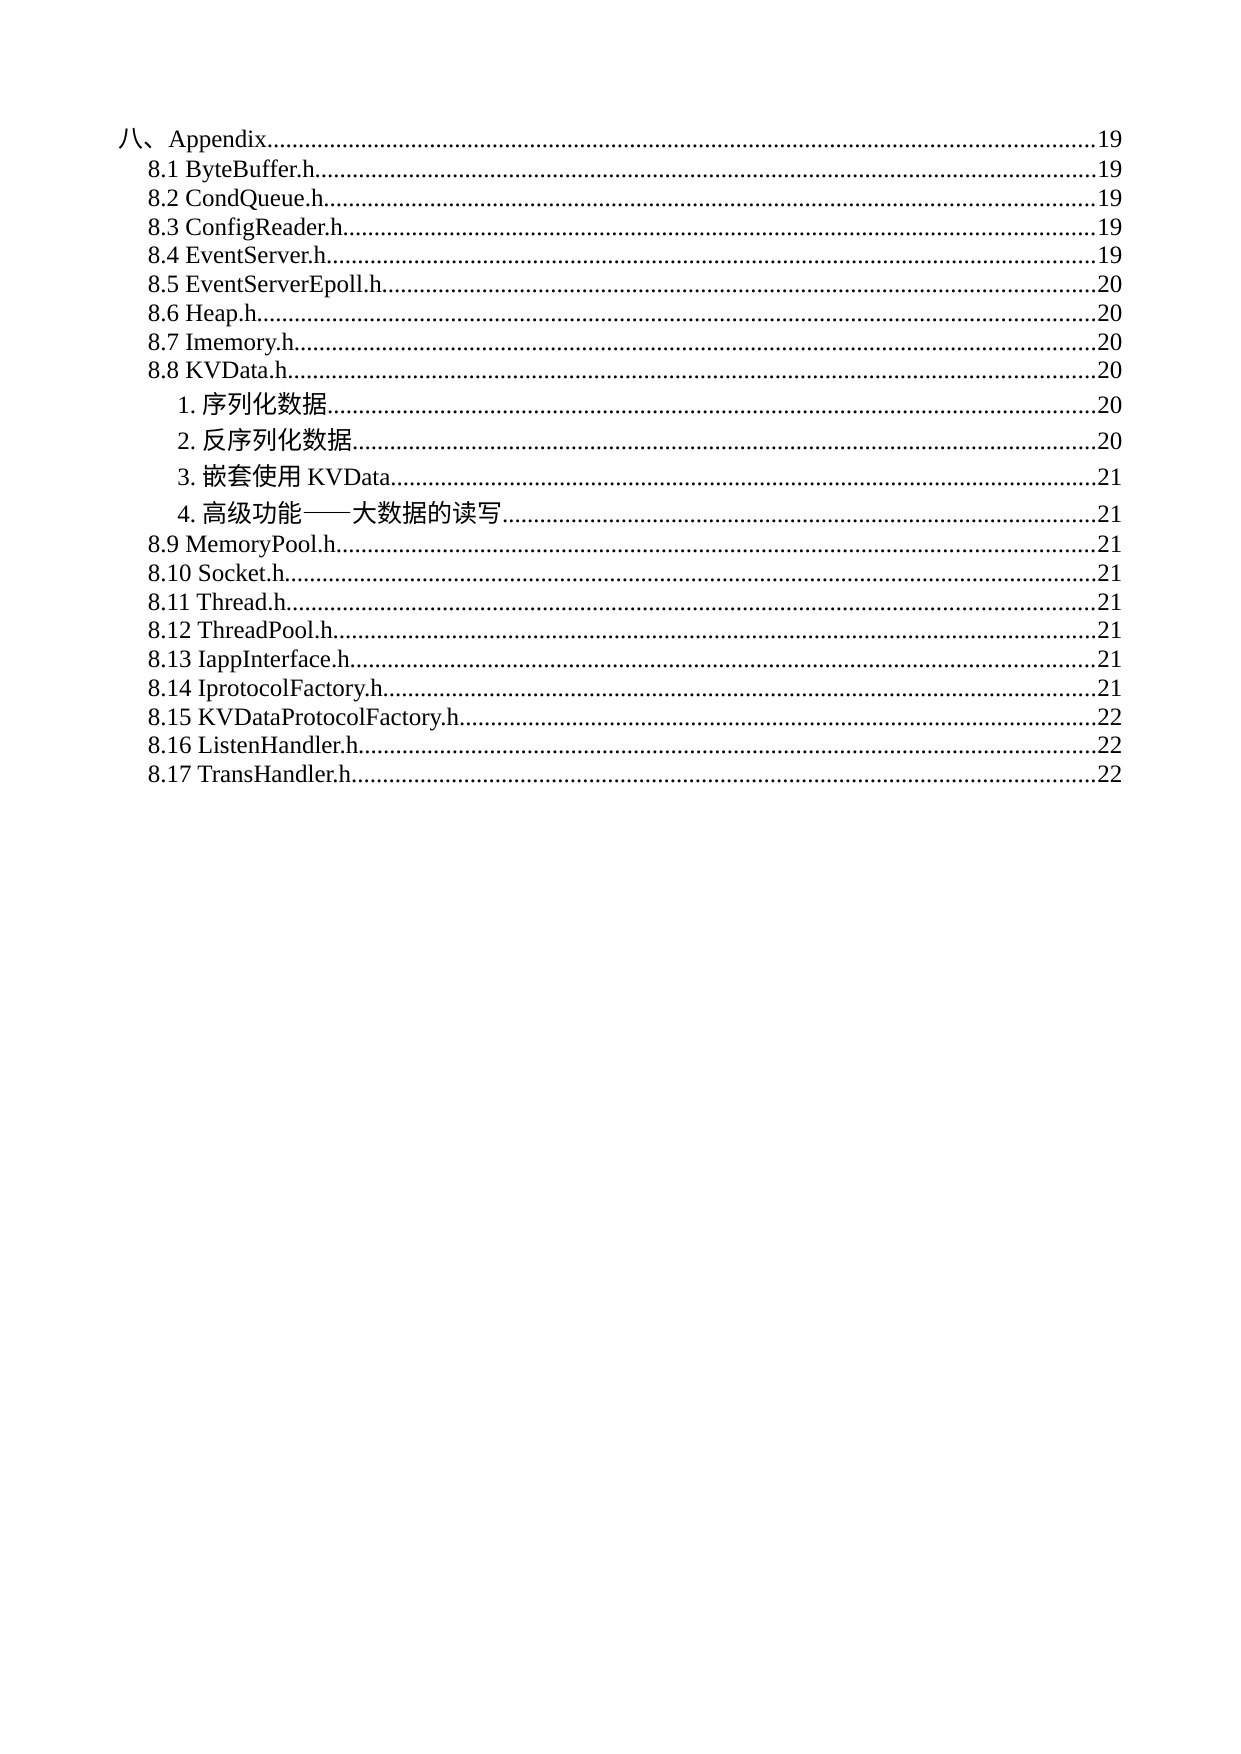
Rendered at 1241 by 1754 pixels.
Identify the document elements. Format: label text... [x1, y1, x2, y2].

text 8.9 MemoryPool.h 21 [148, 529, 1122, 558]
text 4. 高级功能——大数据的读写 21 [177, 493, 1122, 529]
text 8.7 Imemory.h 20 [148, 327, 1122, 356]
text 8.8 KVData.h 20 [148, 356, 1122, 384]
text 8.3 ConfigReader.h 19 [148, 212, 1122, 241]
text 3. 嵌套使用KVData 21 [177, 457, 1122, 493]
text 八、Appendix 19 [118, 118, 1122, 154]
text 8.13 IappInterface.h 21 [148, 644, 1122, 673]
text 8.5 EventServerEpoll.h 20 [148, 269, 1122, 298]
text 8.15 KVDataProtocolFactory.h 22 [148, 702, 1122, 731]
text 8.12 ThreadPool.h 21 [148, 616, 1122, 644]
text 8.2 CondQueue.h 19 [148, 183, 1122, 212]
text 8.17 TransHandler.h 22 [148, 759, 1122, 788]
text 1. 序列化数据 20 [177, 384, 1122, 421]
text 8.14 IprotocolFactory.h 21 [148, 673, 1122, 702]
text 8.6 Heap.h 20 [148, 298, 1122, 327]
text 8.1 ByteBuffer.h 19 [148, 154, 1122, 183]
text 8.16 ListenHandler.h 22 [148, 731, 1122, 759]
text 8.10 Socket.h 21 [148, 558, 1122, 587]
text 8.4 EventServer.h 19 [148, 241, 1122, 269]
text 8.11 Thread.h 21 [148, 587, 1122, 616]
text 2. 反序列化数据 20 [177, 421, 1122, 457]
